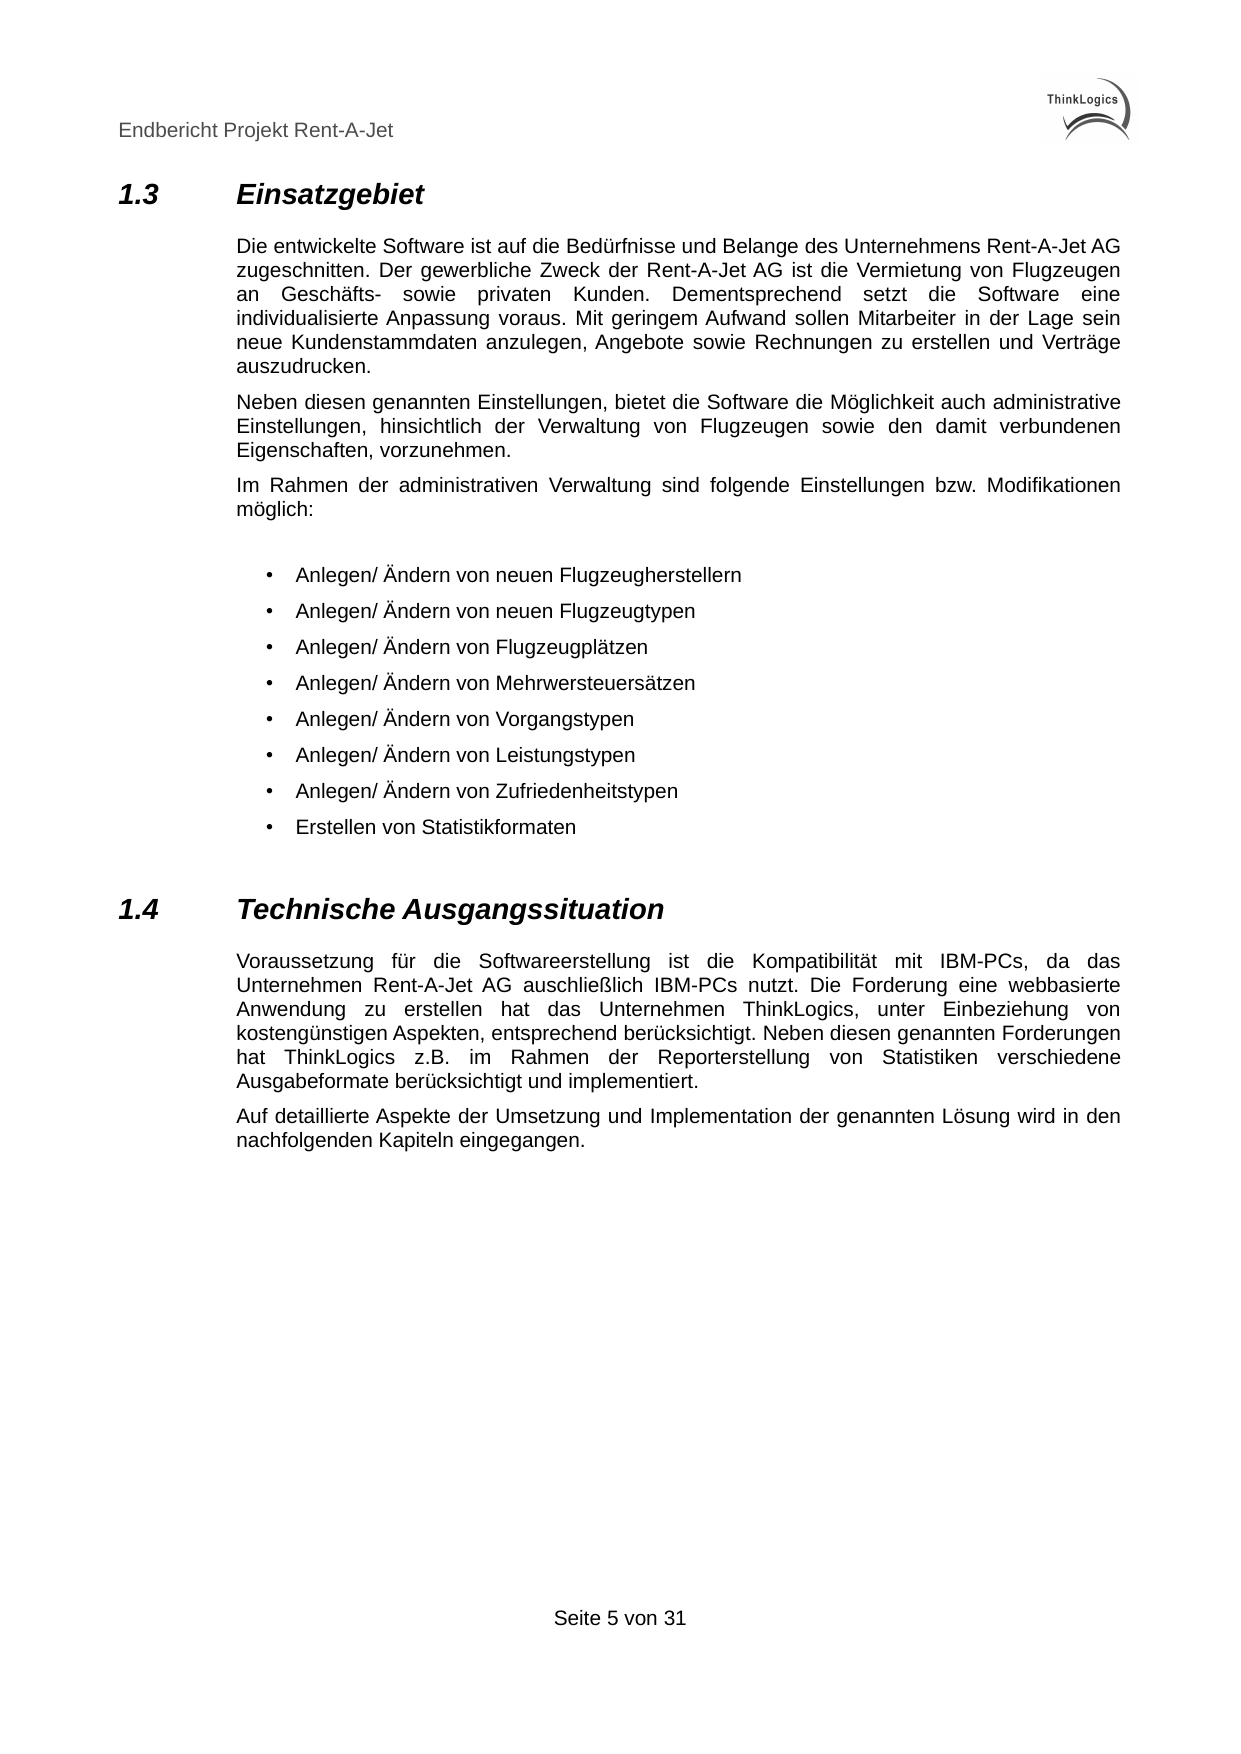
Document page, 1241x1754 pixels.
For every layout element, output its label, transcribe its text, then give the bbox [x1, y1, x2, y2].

text Im Rahmen der administrativen Verwaltung sind folgende Einstellungen bzw. Modifikationen möglich: [236, 473, 1122, 521]
list Anlegen/ Ändern von Mehrwersteuersätzen [266, 671, 1122, 695]
list Anlegen/ Ändern von Vorgangstypen [266, 707, 1122, 731]
text Voraussetzung für die Softwareerstellung ist die Kompatibilität mit IBM-PCs, da das Unternehmen Rent-A-Jet AG auschließlich IBM-PCs nutzt. Die Forderung eine webbasierte Anwendung zu erstellen hat das Unternehmen ThinkLogics, unter Einbeziehung von kostengünstigen Aspekten, entsprechend berücksichtigt. Neben diesen genannten Forderungen hat ThinkLogics z.B. im Rahmen der Reporterstellung von Statistiken verschiedene Ausgabeformate berücksichtigt und implementiert. [236, 949, 1122, 1093]
list Erstellen von Statistikformaten [266, 814, 1122, 838]
subtitle Technische Ausgangssituation [118, 892, 1122, 925]
text Neben diesen genannten Einstellungen, bietet die Software die Möglichkeit auch administrative Einstellungen, hinsichtlich der Verwaltung von Flugzeugen sowie den damit verbundenen Eigenschaften, vorzunehmen. [236, 390, 1122, 462]
list Anlegen/ Ändern von Flugzeugplätzen [266, 635, 1122, 659]
text Auf detaillierte Aspekte der Umsetzung und Implementation der genannten Lösung wird in den nachfolgenden Kapiteln eingegangen. [236, 1104, 1122, 1152]
list Anlegen/ Ändern von neuen Flugzeugtypen [266, 599, 1122, 623]
list Anlegen/ Ändern von neuen Flugzeugherstellern [266, 563, 1122, 587]
list Anlegen/ Ändern von Zufriedenheitstypen [266, 778, 1122, 803]
text Die entwickelte Software ist auf die Bedürfnisse und Belange des Unternehmens Rent-A-Jet AG zugeschnitten. Der gewerbliche Zweck der Rent-A-Jet AG ist die Vermietung von Flugzeugen an Geschäfts- sowie privaten Kunden. Dementsprechend setzt die Software eine individualisierte Anpassung voraus. Mit geringem Aufwand sollen Mitarbeiter in der Lage sein neue Kundenstammdaten anzulegen, Angebote sowie Rechnungen zu erstellen und Verträge auszudrucken. [236, 234, 1122, 378]
list Anlegen/ Ändern von Leistungstypen [266, 743, 1122, 767]
subtitle Einsatzgebiet [118, 177, 1122, 211]
